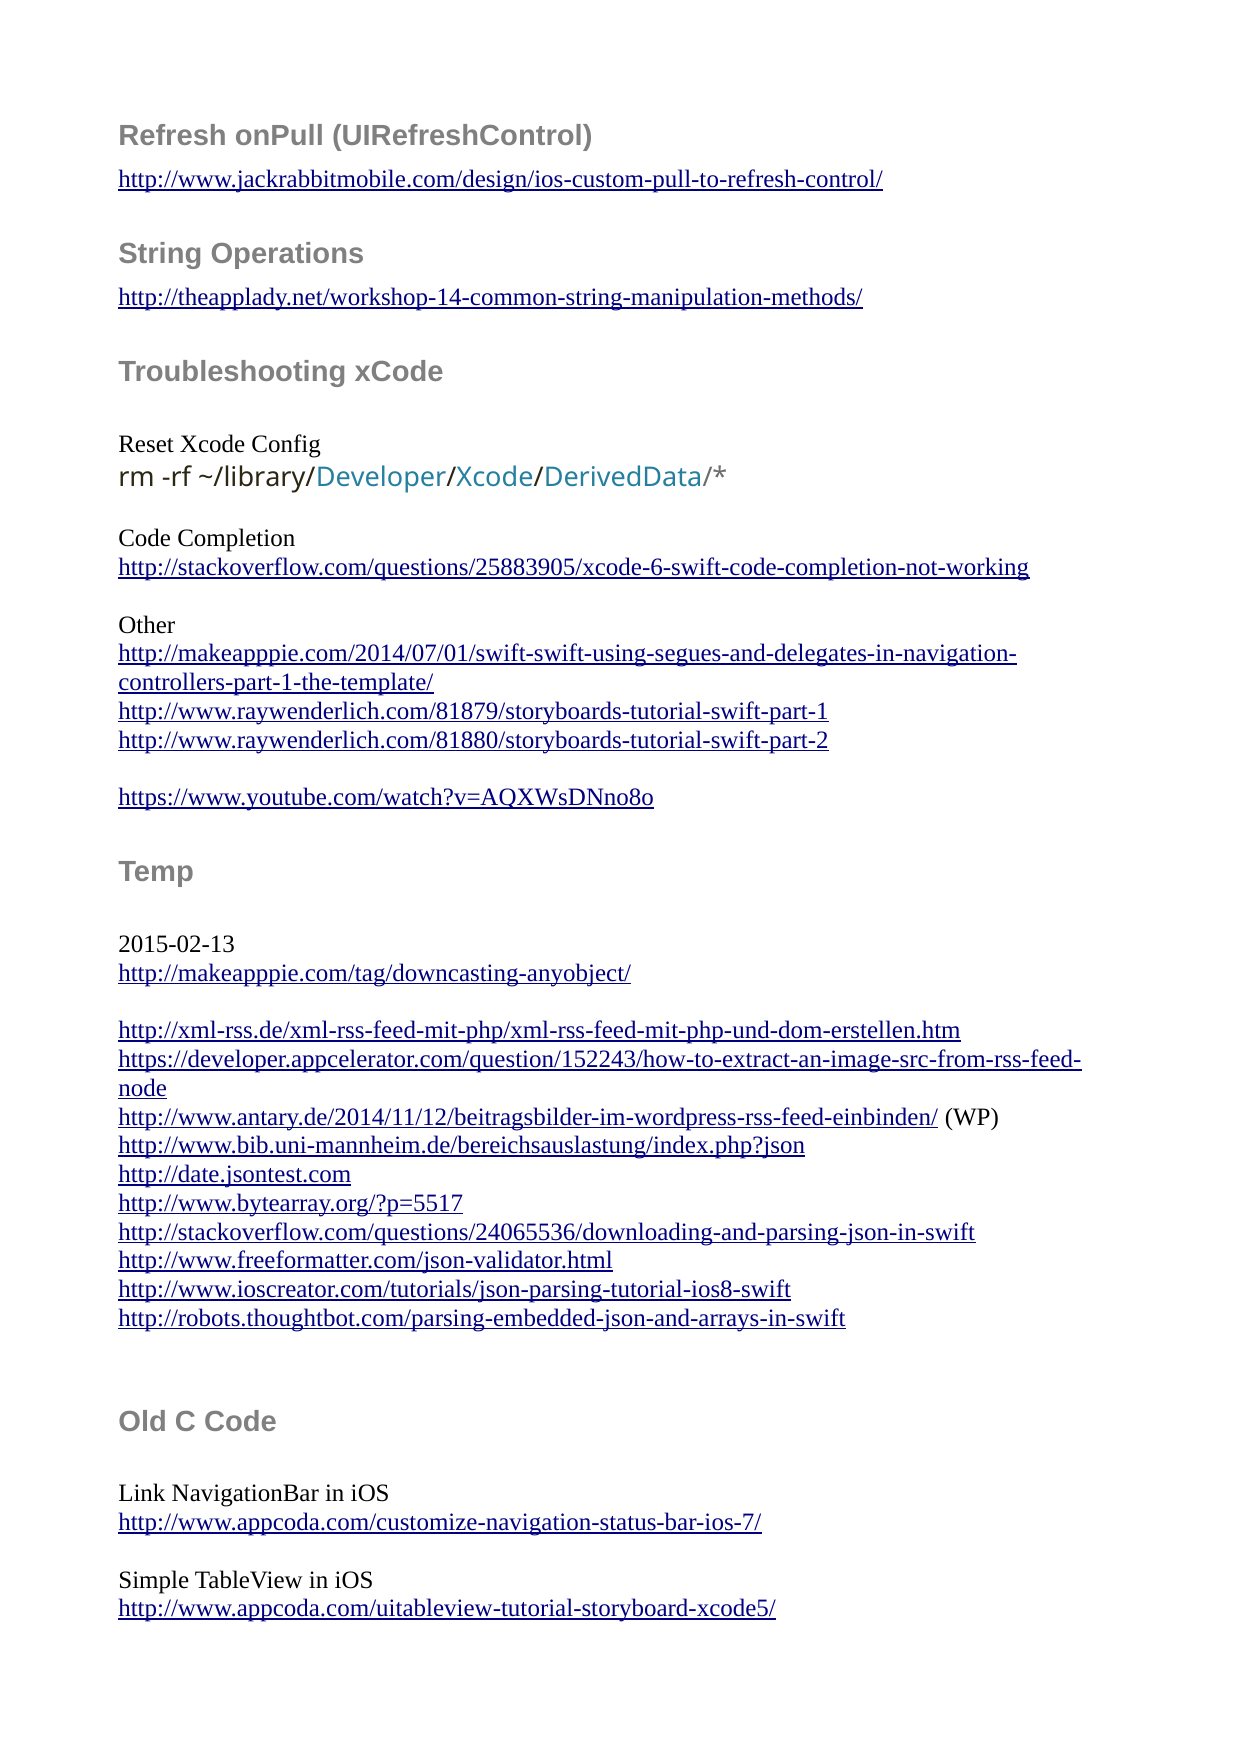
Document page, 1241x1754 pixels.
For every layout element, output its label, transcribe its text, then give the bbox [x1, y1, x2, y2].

text Simple TableView in iOS [118, 1565, 1122, 1593]
text http://www.bytearray.org/?p=5517 [118, 1188, 1122, 1217]
subtitle String Operations [118, 236, 1122, 270]
subtitle Old C Code [118, 1404, 1122, 1437]
text Other [118, 610, 1122, 638]
text https://developer.appcelerator.com/question/152243/how-to-extract-an-image-src-from-rss-feed-node [118, 1044, 1122, 1102]
text http://robots.thoughtbot.com/parsing-embedded-json-and-arrays-in-swift [118, 1303, 1122, 1332]
text 2015-02-13 [118, 929, 1122, 958]
text http://theapplady.net/workshop-14-common-string-manipulation-methods/ [118, 282, 1122, 311]
text http://makeapppie.com/2014/07/01/swift-swift-using-segues-and-delegates-in-navigation-controllers-part-1-the-template/ [118, 638, 1122, 696]
text https://www.youtube.com/watch?v=AQXWsDNno8o [118, 782, 1122, 811]
text http://www.jackrabbitmobile.com/design/ios-custom-pull-to-refresh-control/ [118, 164, 1122, 193]
text http://xml-rss.de/xml-rss-feed-mit-php/xml-rss-feed-mit-php-und-dom-erstellen.htm [118, 1015, 1122, 1044]
text Code Completion [118, 523, 1122, 552]
text http://www.raywenderlich.com/81879/storyboards-tutorial-swift-part-1 [118, 696, 1122, 725]
text http://www.antary.de/2014/11/12/beitragsbilder-im-wordpress-rss-feed-einbinden/ (WP) [118, 1102, 1122, 1130]
subtitle Refresh onPull (UIRefreshControl) [118, 118, 1122, 152]
text http://makeapppie.com/tag/downcasting-anyobject/ [118, 958, 1122, 987]
text http://www.raywenderlich.com/81880/storyboards-tutorial-swift-part-2 [118, 725, 1122, 753]
text rm -rf ~/library/Developer/Xcode/DerivedData/* [118, 458, 1122, 495]
subtitle Troubleshooting xCode [118, 354, 1122, 388]
text http://stackoverflow.com/questions/25883905/xcode-6-swift-code-completion-not-working [118, 552, 1122, 581]
text http://www.appcoda.com/uitableview-tutorial-storyboard-xcode5/ [118, 1593, 1122, 1622]
text http://stackoverflow.com/questions/24065536/downloading-and-parsing-json-in-swift [118, 1217, 1122, 1245]
text http://www.ioscreator.com/tutorials/json-parsing-tutorial-ios8-swift [118, 1274, 1122, 1303]
text http://www.bib.uni-mannheim.de/bereichsauslastung/index.php?json [118, 1130, 1122, 1159]
subtitle Temp [118, 854, 1122, 888]
text http://www.appcoda.com/customize-navigation-status-bar-ios-7/ [118, 1507, 1122, 1536]
text http://www.freeformatter.com/json-validator.html [118, 1245, 1122, 1274]
text Reset Xcode Config [118, 400, 1122, 458]
text http://date.jsontest.com [118, 1159, 1122, 1188]
text Link NavigationBar in iOS [118, 1478, 1122, 1507]
